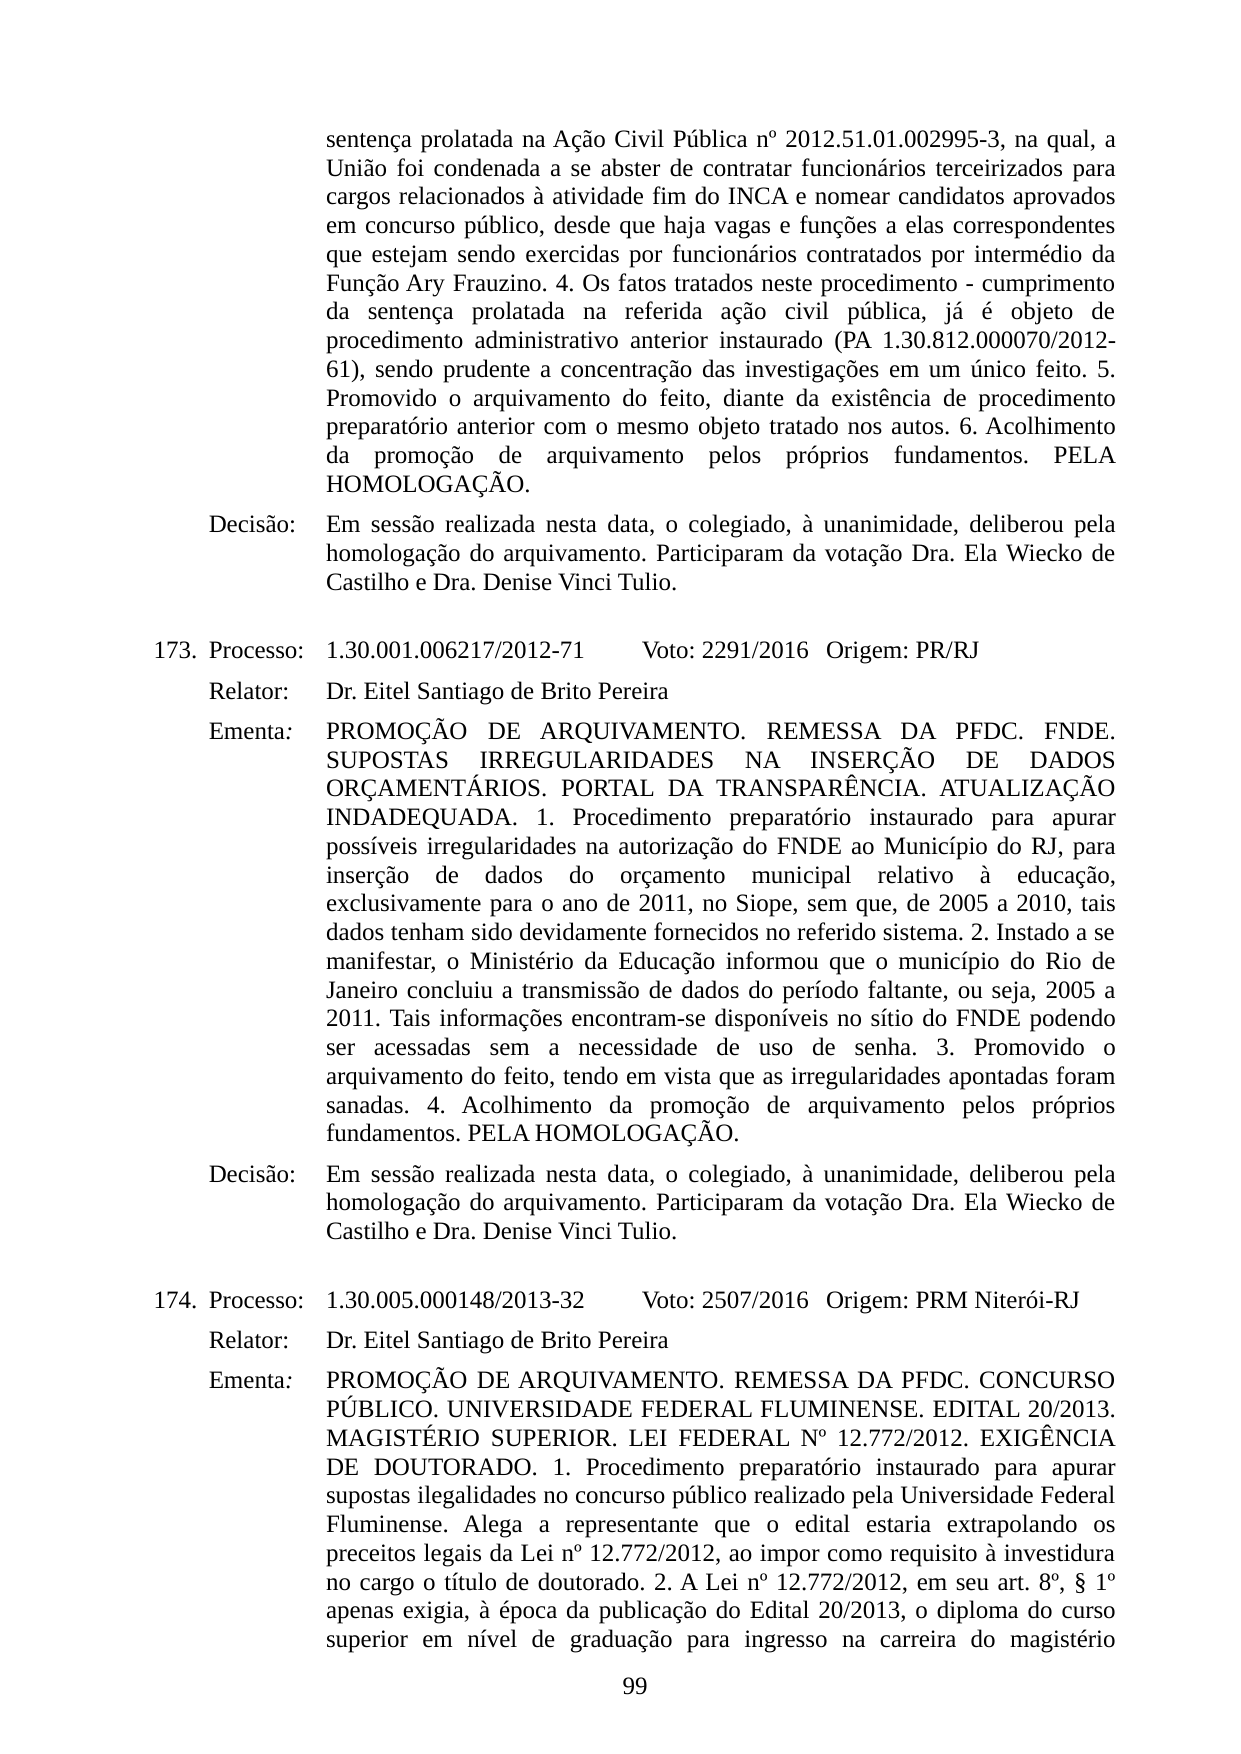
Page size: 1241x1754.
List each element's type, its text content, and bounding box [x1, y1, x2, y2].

table_cell Ementa: [203, 710, 320, 1153]
table_header Voto: 2291/2016 [636, 630, 820, 670]
table_cell PROMOÇÃO DE ARQUIVAMENTO. REMESSA DA PFDC. FNDE. SUPOSTAS IRREGULARIDADES NA INSERÇÃO DE DADOS ORÇAMENTÁRIOS. PORTAL DA TRANSPARÊNCIA. ATUALIZAÇÃO INDADEQUADA. 1. Procedimento preparatório instaurado para apurar possíveis irregularidades na autorização do FNDE ao Município do RJ, para inserção de dados do orçamento municipal relativo à educação, exclusivamente para o ano de 2011, no Siope, sem que, de 2005 a 2010, tais dados tenham sido devidamente fornecidos no referido sistema. 2. Instado a se manifestar, o Ministério da Educação informou que o município do Rio de Janeiro concluiu a transmissão de dados do período faltante, ou seja, 2005 a 2011. Tais informações encontram-se disponíveis no sítio do FNDE podendo ser acessadas sem a necessidade de uso de senha. 3. Promovido o arquivamento do feito, tendo em vista que as irregularidades apontadas foram sanadas. 4. Acolhimento da promoção de arquivamento pelos próprios fundamentos. PELA HOMOLOGAÇÃO. [320, 710, 1122, 1153]
table_header Origem: PRM Niterói-RJ [820, 1279, 1122, 1319]
table_cell Dr. Eitel Santiago de Brito Pereira [320, 670, 1122, 710]
table_cell Em sessão realizada nesta data, o colegiado, à unanimidade, deliberou pela homologação do arquivamento. Participaram da votação Dra. Ela Wiecko de Castilho e Dra. Denise Vinci Tulio. [320, 1153, 1122, 1251]
table_cell [148, 118, 203, 503]
table_cell [148, 670, 203, 710]
table_cell Ementa: [203, 1360, 320, 1659]
table_header Processo: [203, 630, 320, 670]
table_cell [148, 503, 203, 601]
table_cell Relator: [203, 670, 320, 710]
table_header Origem: PR/RJ [820, 630, 1122, 670]
table_cell [148, 1153, 203, 1251]
table_cell Decisão: [203, 1153, 320, 1251]
table_cell [148, 710, 203, 1153]
table_cell Em sessão realizada nesta data, o colegiado, à unanimidade, deliberou pela homologação do arquivamento. Participaram da votação Dra. Ela Wiecko de Castilho e Dra. Denise Vinci Tulio. [320, 503, 1122, 601]
table_header 1.30.005.000148/2013-32 [320, 1279, 636, 1319]
table_cell sentença prolatada na Ação Civil Pública nº 2012.51.01.002995-3, na qual, a União foi condenada a se abster de contratar funcionários terceirizados para cargos relacionados à atividade fim do INCA e nomear candidatos aprovados em concurso público, desde que haja vagas e funções a elas correspondentes que estejam sendo exercidas por funcionários contratados por intermédio da Função Ary Frauzino. 4. Os fatos tratados neste procedimento - cumprimento da sentença prolatada na referida ação civil pública, já é objeto de procedimento administrativo anterior instaurado (PA 1.30.812.000070/2012-61), sendo prudente a concentração das investigações em um único feito. 5. Promovido o arquivamento do feito, diante da existência de procedimento preparatório anterior com o mesmo objeto tratado nos autos. 6. Acolhimento da promoção de arquivamento pelos próprios fundamentos. PELA HOMOLOGAÇÃO. [320, 118, 1122, 503]
table_cell [148, 1360, 203, 1659]
table_header Voto: 2507/2016 [636, 1279, 820, 1319]
table_header Processo: [203, 1279, 320, 1319]
table_cell [148, 1320, 203, 1360]
table_cell Relator: [203, 1320, 320, 1360]
table_cell [203, 118, 320, 503]
table_cell Dr. Eitel Santiago de Brito Pereira [320, 1320, 1122, 1360]
table_header 174. [148, 1279, 203, 1319]
table_cell Decisão: [203, 503, 320, 601]
table_cell PROMOÇÃO DE ARQUIVAMENTO. REMESSA DA PFDC. CONCURSO PÚBLICO. UNIVERSIDADE FEDERAL FLUMINENSE. EDITAL 20/2013. MAGISTÉRIO SUPERIOR. LEI FEDERAL Nº 12.772/2012. EXIGÊNCIA DE DOUTORADO. 1. Procedimento preparatório instaurado para apurar supostas ilegalidades no concurso público realizado pela Universidade Federal Fluminense. Alega a representante que o edital estaria extrapolando os preceitos legais da Lei nº 12.772/2012, ao impor como requisito à investidura no cargo o título de doutorado. 2. A Lei nº 12.772/2012, em seu art. 8º, § 1º apenas exigia, à época da publicação do Edital 20/2013, o diploma do curso superior em nível de graduação para ingresso na carreira do magistério [320, 1360, 1122, 1659]
table_header 1.30.001.006217/2012-71 [320, 630, 636, 670]
table_header 173. [148, 630, 203, 670]
